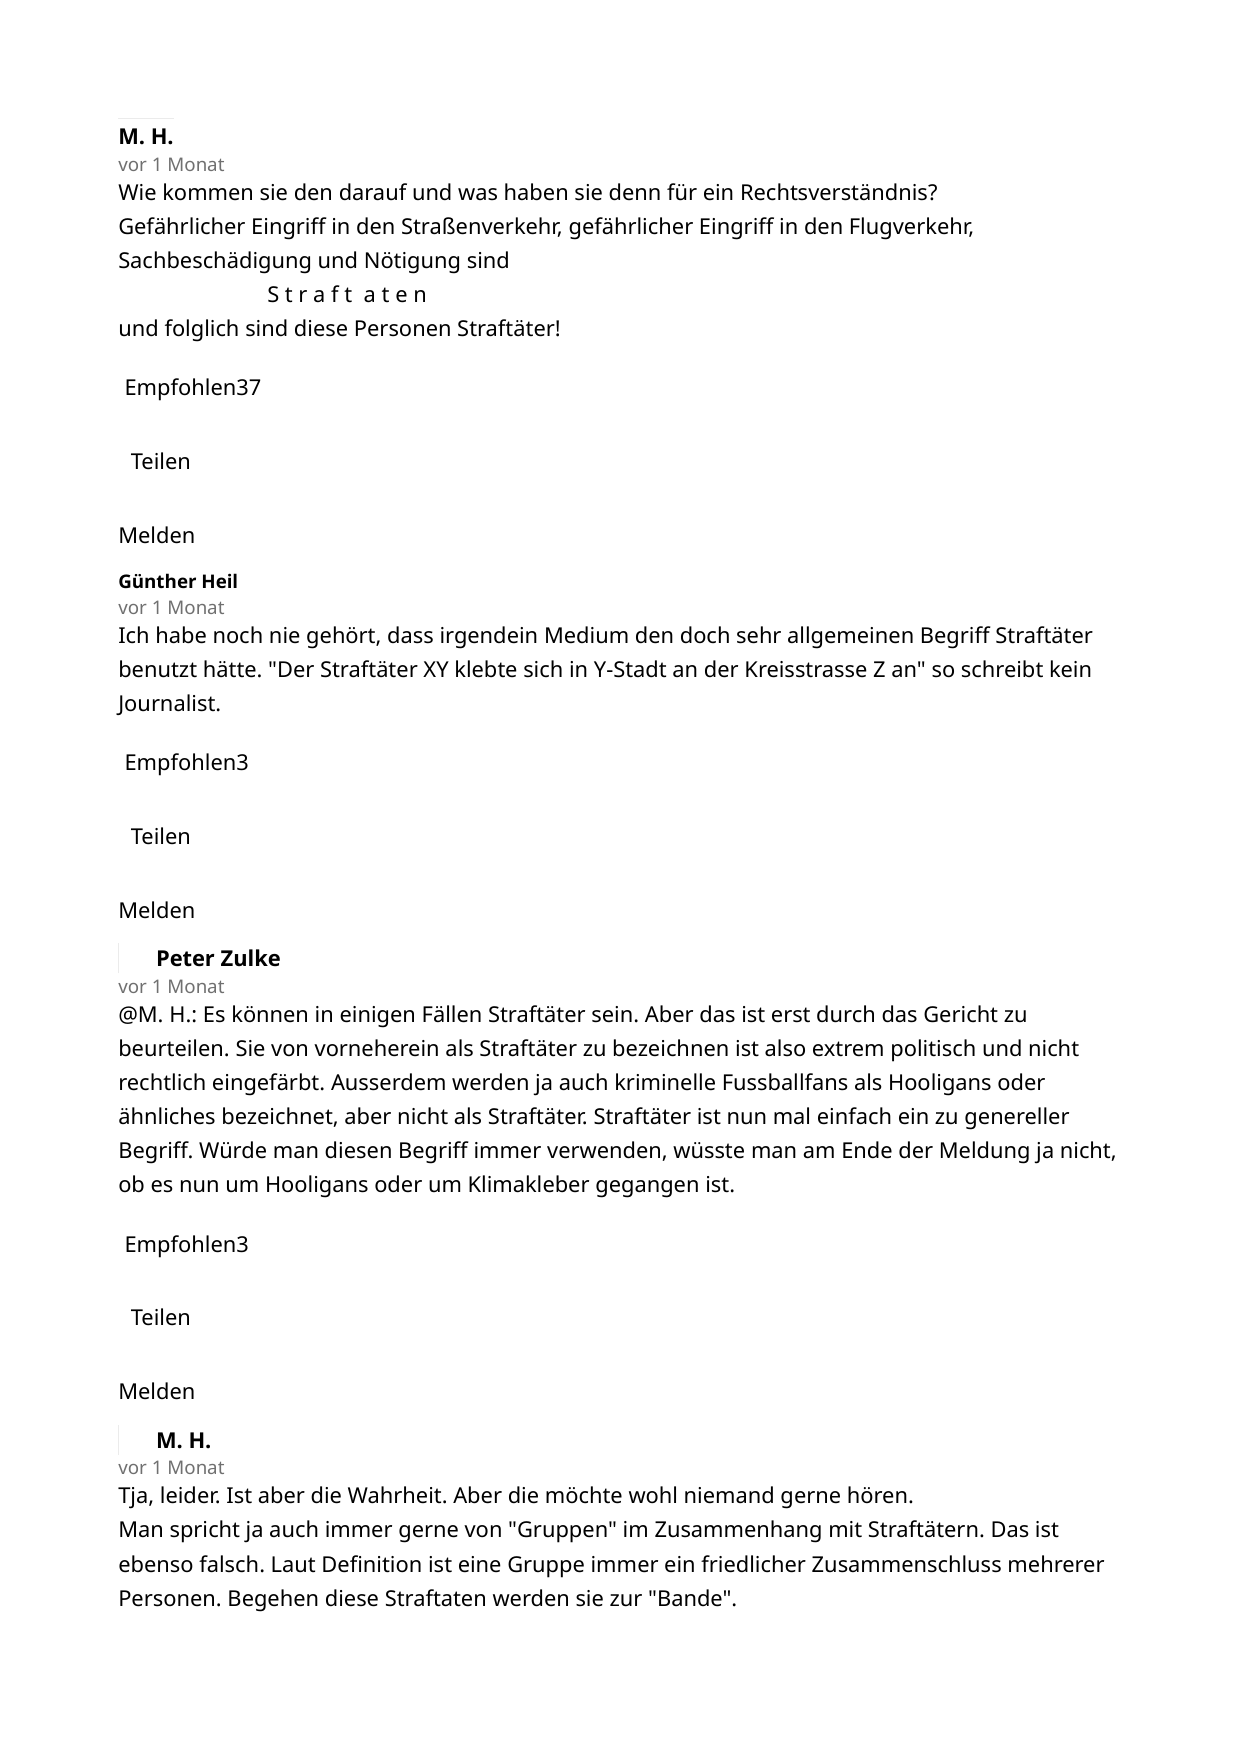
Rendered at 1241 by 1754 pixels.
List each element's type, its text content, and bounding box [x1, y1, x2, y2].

text Peter Zulke [119, 943, 1109, 973]
text vor 1 Monat [118, 1455, 1122, 1480]
text vor 1 Monat [118, 594, 1122, 619]
text Melden [118, 1376, 1122, 1406]
text Melden [118, 520, 1122, 549]
text Teilen [131, 446, 1122, 476]
text Ich habe noch nie gehört, dass irgendein Medium den doch sehr allgemeinen Begriff Straftäter benutzt hätte. "Der Straftäter XY klebte sich in Y-Stadt an der Kreisstrasse Z an" so schreibt kein Journalist. [118, 619, 1122, 718]
text Empfohlen37 [124, 372, 1122, 402]
text Wie kommen sie den darauf und was haben sie denn für ein Rechtsverständnis? Gefährlicher Eingriff in den Straßenverkehr, gefährlicher Eingriff in den Flugverkehr, Sachbeschädigung und Nötigung sind S t r a f t a t e n und folglich sind diese Personen Straftäter! [118, 176, 1122, 343]
text @M. H.: Es können in einigen Fällen Straftäter sein. Aber das ist erst durch das Gericht zu beurteilen. Sie von vorneherein als Straftäter zu bezeichnen ist also extrem politisch und nicht rechtlich eingefärbt. Ausserdem werden ja auch kriminelle Fussballfans als Hooligans oder ähnliches bezeichnet, aber nicht als Straftäter. Straftäter ist nun mal einfach ein zu genereller Begriff. Würde man diesen Begriff immer verwenden, wüsste man am Ende der Meldung ja nicht, ob es nun um Hooligans oder um Klimakleber gegangen ist. [118, 999, 1122, 1199]
text Teilen [131, 1302, 1122, 1332]
text M. H. [119, 1425, 1109, 1455]
text Teilen [131, 821, 1122, 851]
text M. H. [118, 118, 1109, 151]
text Günther Heil [118, 568, 1109, 594]
text vor 1 Monat [118, 973, 1122, 999]
text vor 1 Monat [118, 151, 1122, 176]
text Melden [118, 894, 1122, 924]
text Tja, leider. Ist aber die Wahrheit. Aber die möchte wohl niemand gerne hören. Man spricht ja auch immer gerne von "Gruppen" im Zusammenhang mit Straftätern. Das ist ebenso falsch. Laut Definition ist eine Gruppe immer ein friedlicher Zusammenschluss mehrerer Personen. Begehen diese Straftaten werden sie zur "Bande". [118, 1480, 1122, 1612]
text Empfohlen3 [124, 747, 1122, 777]
text Empfohlen3 [124, 1229, 1122, 1258]
